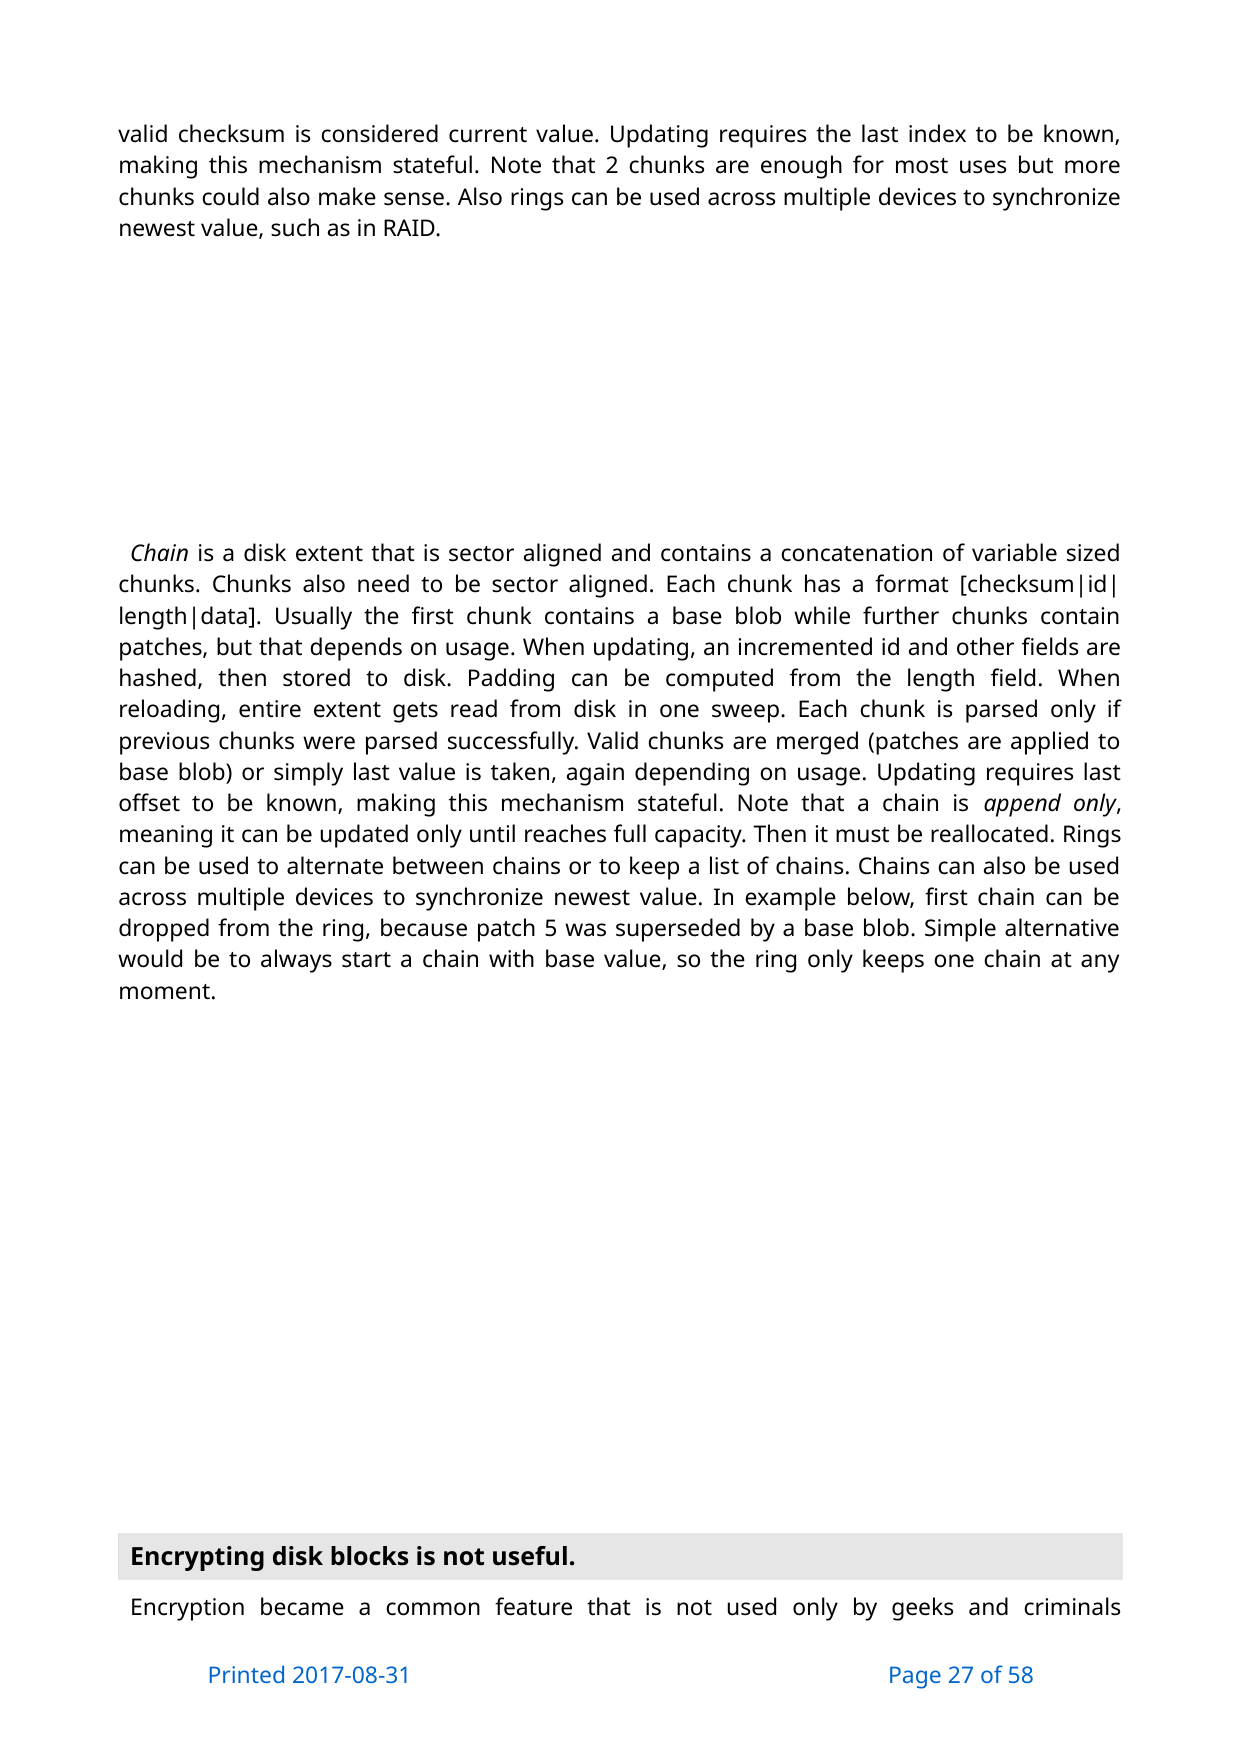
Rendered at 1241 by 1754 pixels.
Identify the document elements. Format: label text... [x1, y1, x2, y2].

text valid checksum is considered current value. Updating requires the last index to be known, making this mechanism stateful. Note that 2 chunks are enough for most uses but more chunks could also make sense. Also rings can be used across multiple devices to synchronize newest value, such as in RAID. [118, 118, 1122, 243]
text Chain is a disk extent that is sector aligned and contains a concatenation of variable sized chunks. Chunks also need to be sector aligned. Each chunk has a format [checksum|id|length|data]. Usually the first chunk contains a base blob while further chunks contain patches, but that depends on usage. When updating, an incremented id and other fields are hashed, then stored to disk. Padding can be computed from the length field. When reloading, entire extent gets read from disk in one sweep. Each chunk is parsed only if previous chunks were parsed successfully. Valid chunks are merged (patches are applied to base blob) or simply last value is taken, again depending on usage. Updating requires last offset to be known, making this mechanism stateful. Note that a chain is append only, meaning it can be updated only until reaches full capacity. Then it must be reallocated. Rings can be used to alternate between chains or to keep a list of chains. Chains can also be used across multiple devices to synchronize newest value. In example below, first chain can be dropped from the ring, because patch 5 was superseded by a base blob. Simple alternative would be to always start a chain with base value, so the ring only keeps one chain at any moment. [118, 537, 1122, 1006]
text Encryption became a common feature that is not used only by geeks and criminals [118, 1591, 1122, 1622]
subtitle Encrypting disk blocks is not useful. [119, 1534, 1122, 1579]
